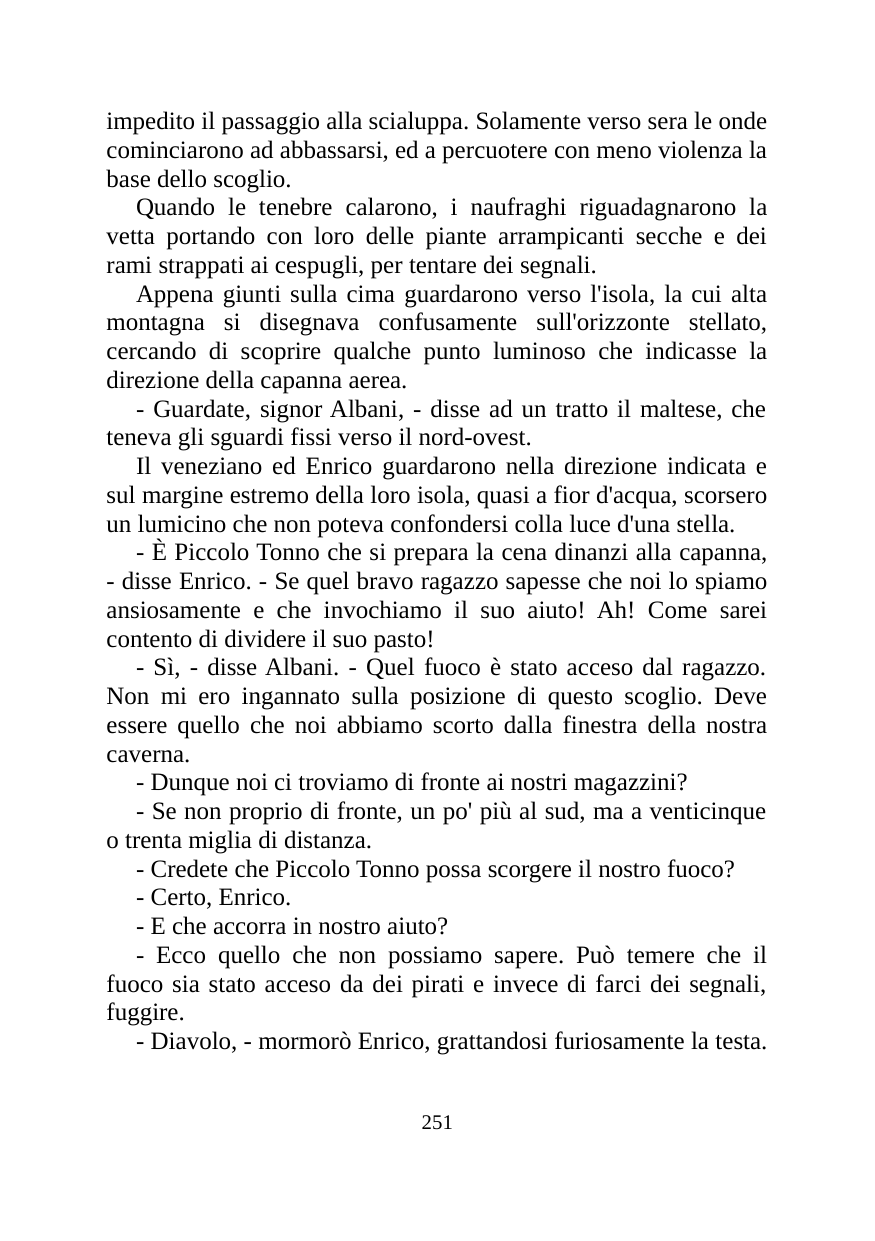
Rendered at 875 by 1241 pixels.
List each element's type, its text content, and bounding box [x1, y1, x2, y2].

text Appena giunti sulla cima guardarono verso l'isola, la cui alta montagna si disegnava confusamente sull'orizzonte stellato, cercando di scoprire qualche punto luminoso che indicasse la direzione della capanna aerea. [106, 279, 768, 394]
text impedito il passaggio alla scialuppa. Solamente verso sera le onde cominciarono ad abbassarsi, ed a percuotere con meno violenza la base dello scoglio. [106, 106, 768, 192]
text - Credete che Piccolo Tonno possa scorgere il nostro fuoco? [106, 854, 768, 882]
text Il veneziano ed Enrico guardarono nella direzione indicata e sul margine estremo della loro isola, quasi a fior d'acqua, scorsero un lumicino che non poteva confondersi colla luce d'una stella. [106, 451, 768, 537]
text - Diavolo, - mormorò Enrico, grattandosi furiosamente la testa. [106, 1026, 768, 1055]
text - E che accorra in nostro aiuto? [106, 911, 768, 940]
text - Certo, Enrico. [106, 882, 768, 911]
text - Sì, - disse Albani. - Quel fuoco è stato acceso dal ragazzo. Non mi ero ingannato sulla posizione di questo scoglio. Deve essere quello che noi abbiamo scorto dalla finestra della nostra caverna. [106, 652, 768, 767]
text - Se non proprio di fronte, un po' più al sud, ma a venticinque o trenta miglia di distanza. [106, 796, 768, 854]
text - Ecco quello che non possiamo sapere. Può temere che il fuoco sia stato acceso da dei pirati e invece di farci dei segnali, fuggire. [106, 940, 768, 1026]
text - È Piccolo Tonno che si prepara la cena dinanzi alla capanna, - disse Enrico. - Se quel bravo ragazzo sapesse che noi lo spiamo ansiosamente e che invochiamo il suo aiuto! Ah! Come sarei contento di dividere il suo pasto! [106, 537, 768, 652]
text Quando le tenebre calarono, i naufraghi riguadagnarono la vetta portando con loro delle piante arrampicanti secche e dei rami strappati ai cespugli, per tentare dei segnali. [106, 192, 768, 279]
text - Guardate, signor Albani, - disse ad un tratto il maltese, che teneva gli sguardi fissi verso il nord-ovest. [106, 394, 768, 451]
text - Dunque noi ci troviamo di fronte ai nostri magazzini? [106, 767, 768, 796]
